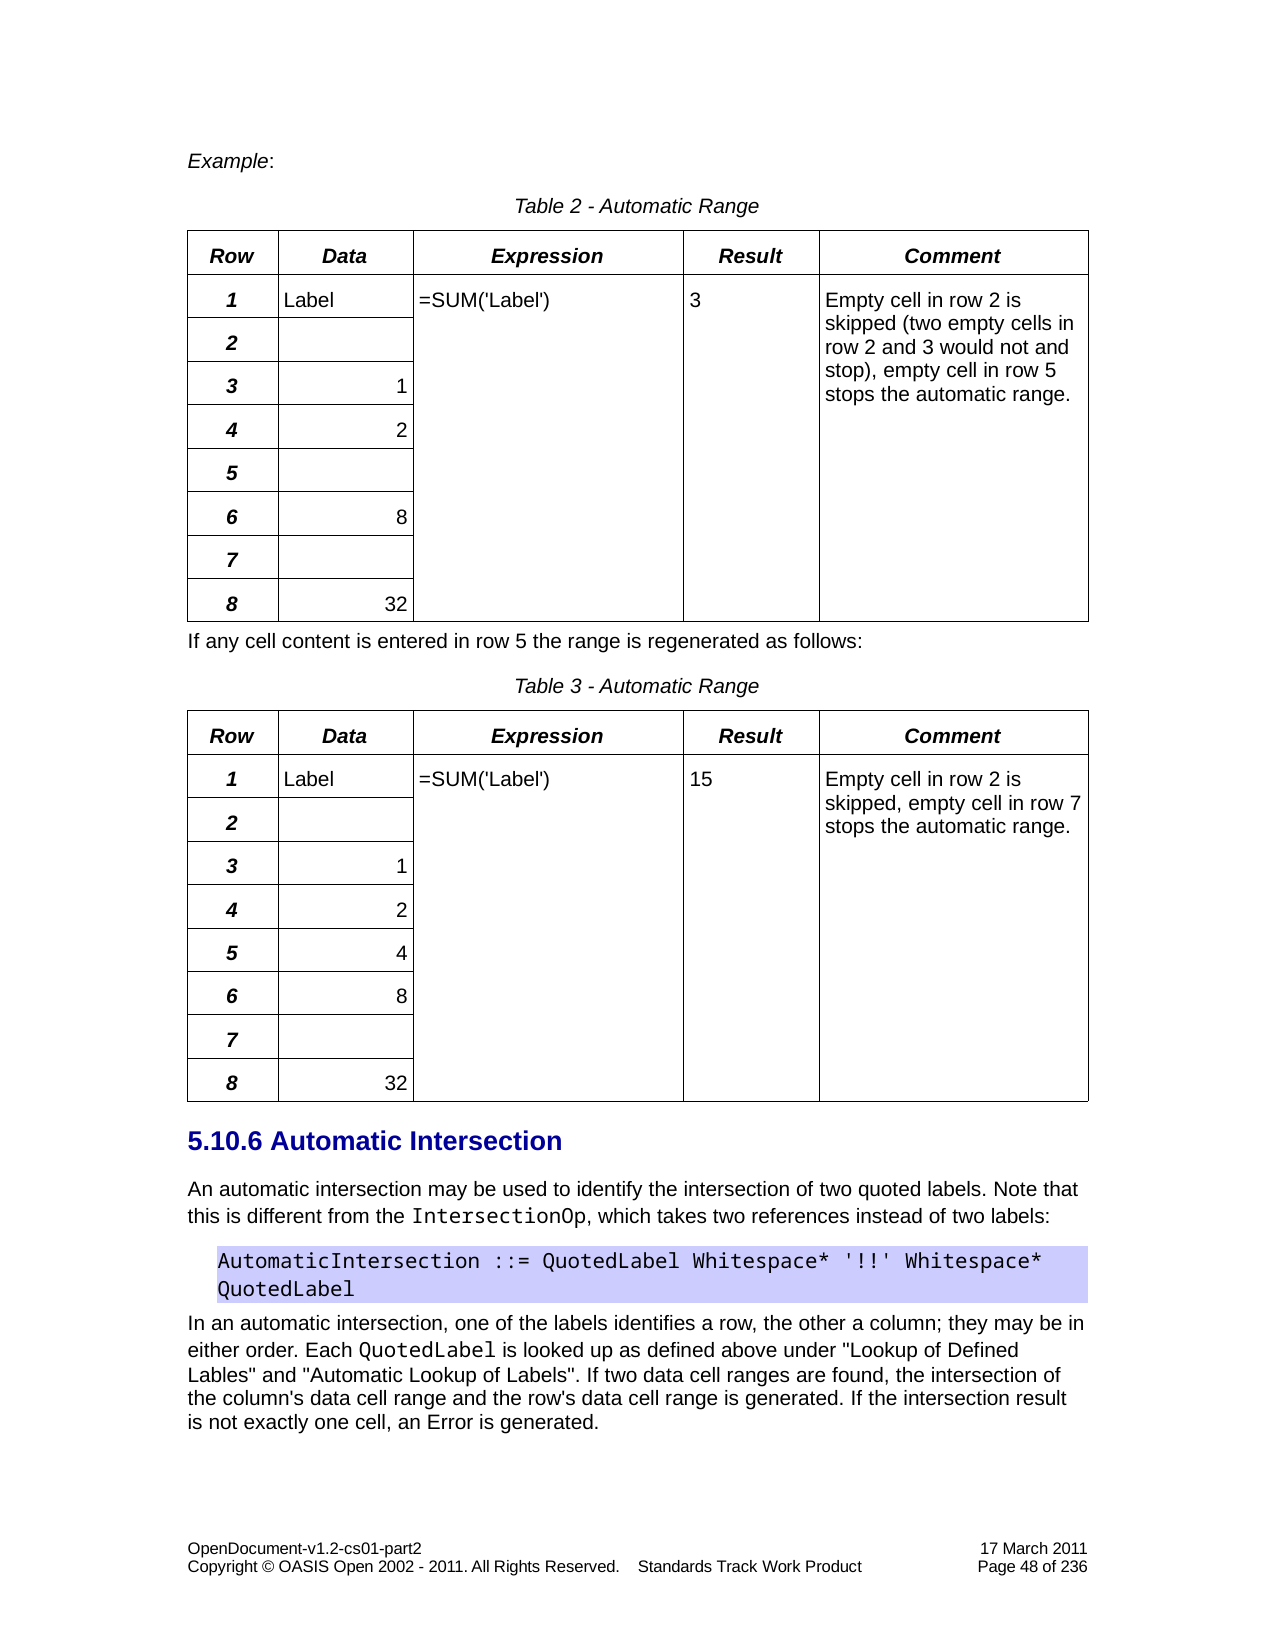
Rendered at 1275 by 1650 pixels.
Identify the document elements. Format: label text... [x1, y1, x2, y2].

table_header Label [279, 275, 413, 317]
table_cell 1 [279, 362, 413, 404]
table_cell 2 [188, 318, 278, 361]
table_header Comment [820, 711, 1088, 754]
table_cell 1 [279, 842, 413, 884]
table_cell 4 [279, 929, 413, 971]
table_cell Empty cell in row 2 is skipped (two empty cells in row 2 and 3 would not and stop), empty cell in row 5 stops the automatic range. [820, 275, 1088, 621]
table_cell 6 [188, 492, 278, 534]
text If any cell content is entered in row 5 the range is regenerated as follows: [187, 630, 1088, 653]
text Table 3 - Automatic Range [187, 674, 1088, 698]
table_cell Empty cell in row 2 is skipped, empty cell in row 7 stops the automatic range. [820, 755, 1088, 1101]
table_header Result [684, 231, 819, 274]
table_header Data [279, 231, 413, 274]
table_cell [279, 449, 413, 491]
table_cell =SUM('Label') [414, 275, 683, 621]
table_cell 3 [188, 362, 278, 404]
table_cell 5 [188, 929, 278, 971]
table_header Label [279, 755, 413, 797]
table_cell 32 [279, 579, 413, 621]
table_cell 2 [279, 885, 413, 927]
table_cell 2 [279, 405, 413, 448]
table_cell 8 [188, 579, 278, 621]
table_cell 3 [188, 842, 278, 884]
table_cell 2 [188, 798, 278, 841]
table_header Data [279, 711, 413, 754]
table_cell 8 [279, 972, 413, 1014]
table_header Expression [414, 711, 683, 754]
table_header Expression [414, 231, 683, 274]
text In an automatic intersection, one of the labels identifies a row, the other a column; they may be in either order. Each QuotedLabel is looked up as defined above under "Lookup of Defined Lables" and "Automatic Lookup of Labels". If two data cell ranges are found, the intersection of the column's data cell range and the row's data cell range is generated. If the intersection result is not exactly one cell, an Error is generated. [187, 1311, 1088, 1434]
text Example: [187, 150, 1088, 173]
table_cell [279, 798, 413, 841]
table_cell 8 [279, 492, 413, 534]
subtitle Automatic Intersection [187, 1126, 1088, 1156]
table_cell [279, 318, 413, 361]
table_cell [279, 1015, 413, 1058]
table_header 1 [188, 275, 278, 317]
table_header Row [188, 231, 278, 274]
table_cell 3 [684, 275, 819, 621]
table_header 1 [188, 755, 278, 797]
table_cell =SUM('Label') [414, 755, 683, 1101]
table_cell 7 [188, 536, 278, 578]
table_header Row [188, 711, 278, 754]
table_cell 4 [188, 885, 278, 927]
table_cell 32 [279, 1059, 413, 1101]
table_cell 5 [188, 449, 278, 491]
text An automatic intersection may be used to identify the intersection of two quoted labels. Note that this is different from the IntersectionOp, which takes two references instead of two labels: [187, 1177, 1088, 1229]
text AutomaticIntersection ::= QuotedLabel Whitespace* '!!' Whitespace* QuotedLabel [217, 1246, 1088, 1303]
table_cell 8 [188, 1059, 278, 1101]
table_header Result [684, 711, 819, 754]
table_cell 7 [188, 1015, 278, 1058]
table_cell 15 [684, 755, 819, 1101]
table_cell 6 [188, 972, 278, 1014]
text Table 2 - Automatic Range [187, 194, 1088, 218]
table_cell [279, 536, 413, 578]
table_header Comment [820, 231, 1088, 274]
table_cell 4 [188, 405, 278, 448]
